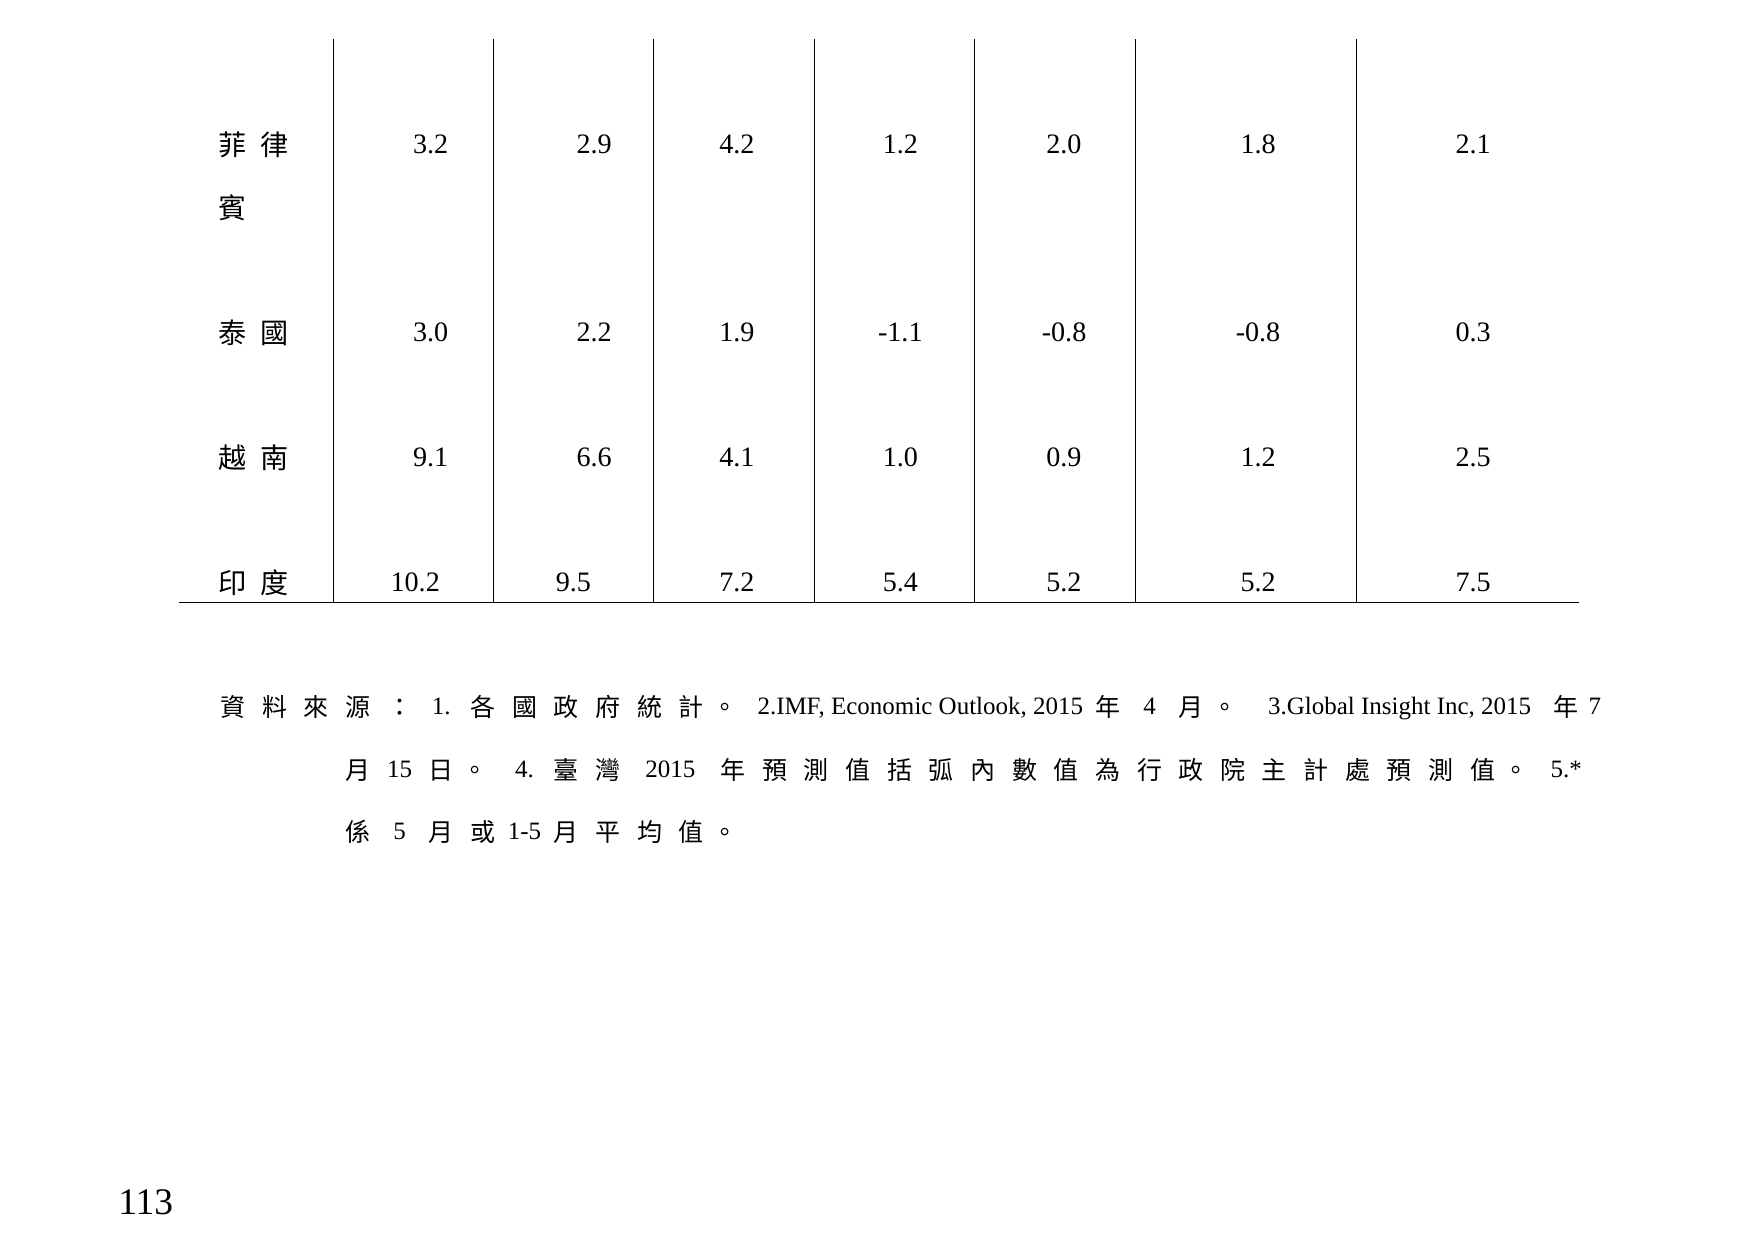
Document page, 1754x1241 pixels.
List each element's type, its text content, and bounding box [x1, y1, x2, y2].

table_cell 泰國 [179, 227, 333, 352]
table_cell 9.5 [494, 477, 653, 602]
table_cell 1.2 [815, 39, 974, 227]
table_cell 5.2 [975, 477, 1135, 602]
table_cell 1.0 [815, 352, 974, 477]
table_cell 5.4 [815, 477, 974, 602]
table_cell 2.1 [1357, 39, 1578, 227]
table_cell 5.2 [1136, 477, 1356, 602]
table_cell 7.2 [654, 477, 814, 602]
table_cell 10.2 [334, 477, 493, 602]
table_cell 1.9 [654, 227, 814, 352]
table_cell 1.2 [1136, 352, 1356, 477]
table_cell 印度 [179, 477, 333, 602]
table_cell 菲律賓 [179, 39, 333, 227]
table_cell 2.5 [1357, 352, 1578, 477]
table_cell 6.6 [494, 352, 653, 477]
table_cell 0.3 [1357, 227, 1578, 352]
table_cell 2.9 [494, 39, 653, 227]
table_cell 3.2 [334, 39, 493, 227]
table_cell 9.1 [334, 352, 493, 477]
table_cell 7.5 [1357, 477, 1578, 602]
table_cell 2.0 [975, 39, 1135, 227]
table_cell -0.8 [1136, 227, 1356, 352]
table_cell 4.1 [654, 352, 814, 477]
table_cell -1.1 [815, 227, 974, 352]
table_cell 4.2 [654, 39, 814, 227]
table_cell 越南 [179, 352, 333, 477]
table_cell 1.8 [1136, 39, 1356, 227]
text 資料來源：1.各國政府統計。2.IMF, Economic Outlook, 2015年4月。3.Global Insight Inc, 2015年7月15日。4.臺灣2015年預測值括弧內數值為行政院主計處預測值。5.*係5月或1-5月平均值。 [177, 664, 1602, 852]
table_cell 0.9 [975, 352, 1135, 477]
table_cell -0.8 [975, 227, 1135, 352]
table_cell 3.0 [334, 227, 493, 352]
table_cell 2.2 [494, 227, 653, 352]
